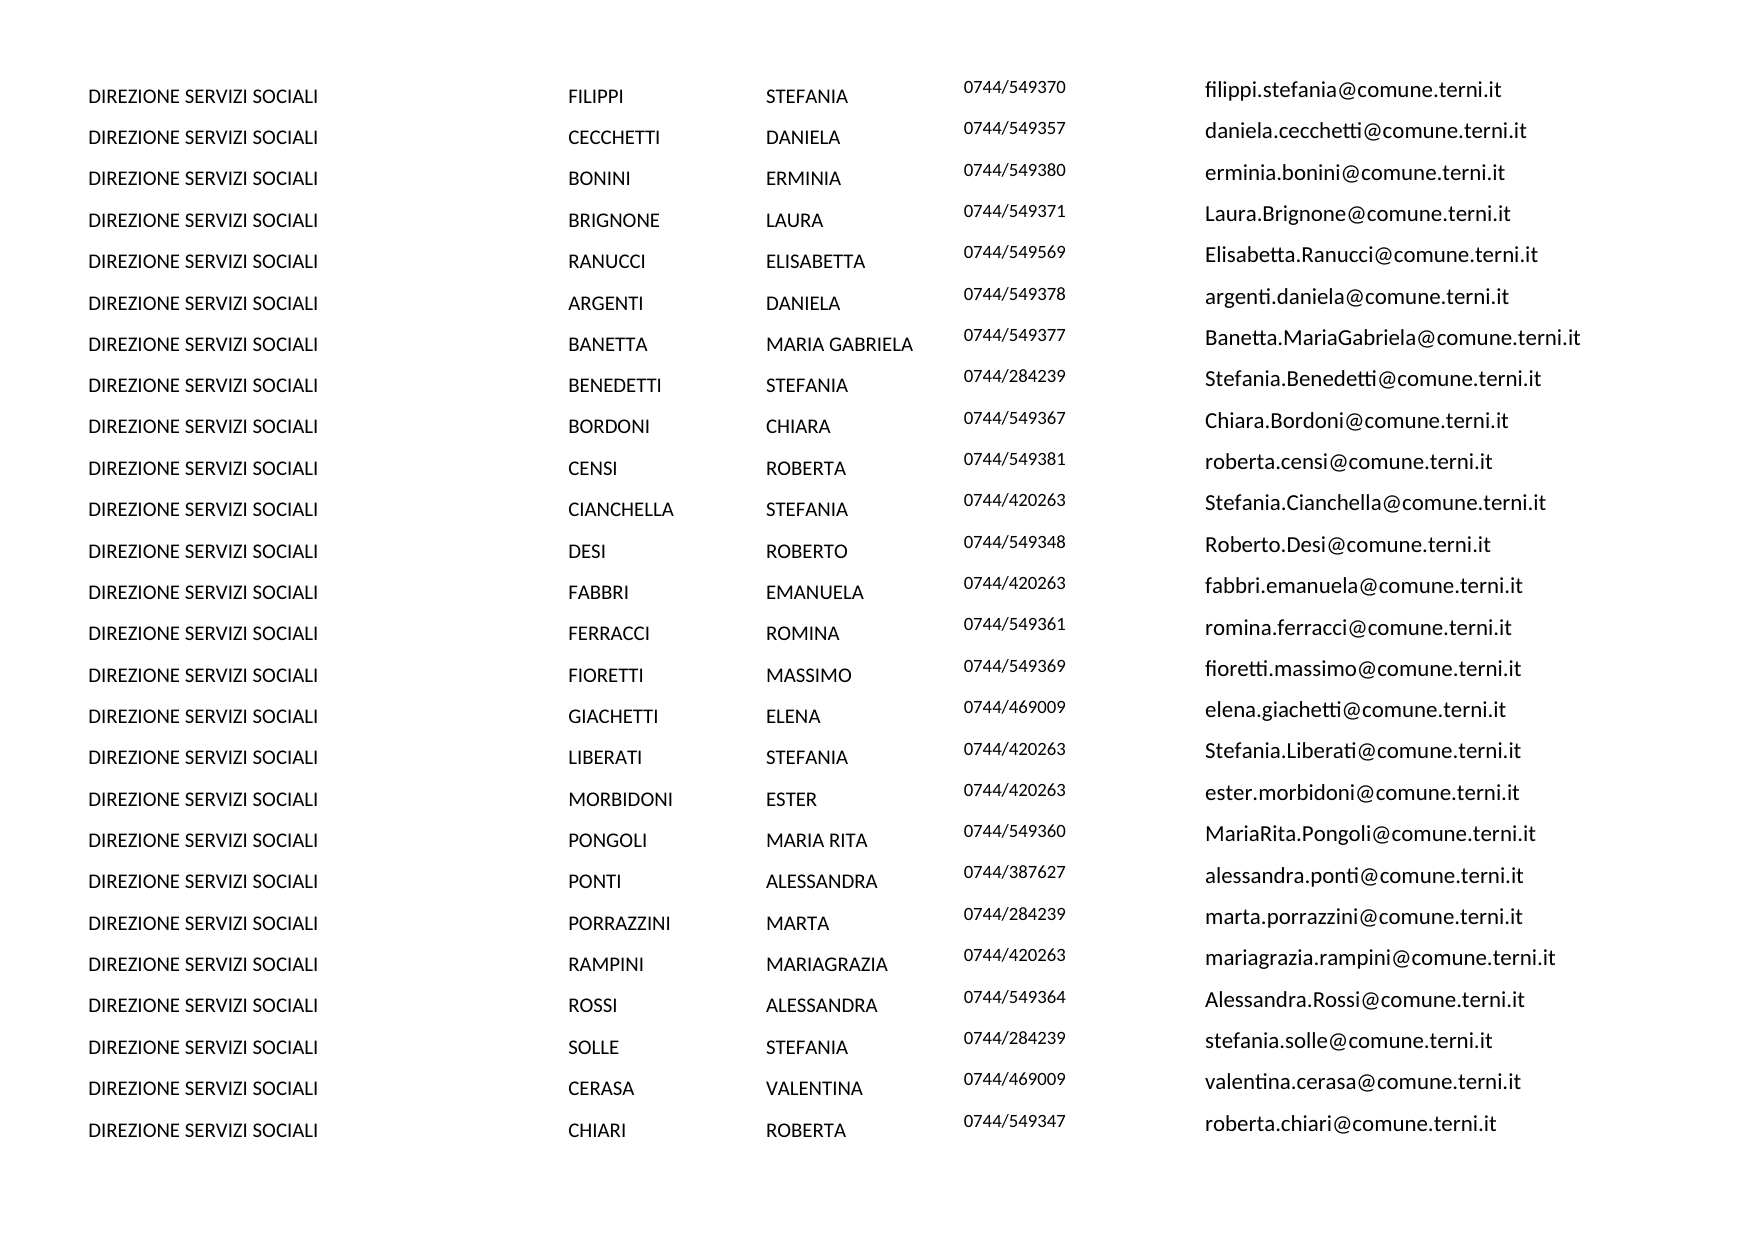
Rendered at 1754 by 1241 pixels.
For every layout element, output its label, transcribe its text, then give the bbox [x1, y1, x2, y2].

table_cell 0744/549360 [956, 819, 1198, 861]
table_cell roberta.censi@comune.terni.it [1198, 447, 1693, 488]
table_cell marta.porrazzini@comune.terni.it [1198, 902, 1693, 943]
table_cell 0744/549377 [956, 323, 1198, 364]
table_cell DIREZIONE SERVIZI SOCIALI [81, 365, 561, 406]
table_cell 0744/420263 [956, 778, 1198, 819]
table_cell 0744/549380 [956, 158, 1198, 199]
table_cell 0744/284239 [956, 1026, 1198, 1067]
table_cell RAMPINI [561, 944, 758, 985]
table_cell 0744/284239 [956, 365, 1198, 406]
table_cell Stefania.Liberati@comune.terni.it [1198, 737, 1693, 778]
table_cell ROBERTO [759, 530, 956, 571]
table_cell fioretti.massimo@comune.terni.it [1198, 654, 1693, 695]
table_cell Roberto.Desi@comune.terni.it [1198, 530, 1693, 571]
table_cell Stefania.Cianchella@comune.terni.it [1198, 489, 1693, 530]
table_cell MARTA [759, 902, 956, 943]
table_cell ELISABETTA [759, 240, 956, 282]
table_cell 0744/549369 [956, 654, 1198, 695]
table_cell DIREZIONE SERVIZI SOCIALI [81, 778, 561, 819]
table_cell FILIPPI [561, 75, 758, 116]
table_cell ROMINA [759, 613, 956, 654]
table_cell DIREZIONE SERVIZI SOCIALI [81, 75, 561, 116]
table_cell DIREZIONE SERVIZI SOCIALI [81, 282, 561, 323]
table_cell 0744/549381 [956, 447, 1198, 488]
table_cell ROBERTA [759, 1109, 956, 1150]
table_cell LAURA [759, 199, 956, 240]
table_cell ROSSI [561, 985, 758, 1026]
table_cell STEFANIA [759, 75, 956, 116]
table_cell daniela.cecchetti@comune.terni.it [1198, 116, 1693, 158]
table_cell filippi.stefania@comune.terni.it [1198, 75, 1693, 116]
table_cell ELENA [759, 695, 956, 737]
table_cell DIREZIONE SERVIZI SOCIALI [81, 861, 561, 902]
table_cell BANETTA [561, 323, 758, 364]
table_cell ALESSANDRA [759, 861, 956, 902]
table_cell 0744/549371 [956, 199, 1198, 240]
table_cell DIREZIONE SERVIZI SOCIALI [81, 406, 561, 447]
table_cell 0744/420263 [956, 737, 1198, 778]
table_cell STEFANIA [759, 365, 956, 406]
table_cell Alessandra.Rossi@comune.terni.it [1198, 985, 1693, 1026]
table_cell DIREZIONE SERVIZI SOCIALI [81, 695, 561, 737]
table_cell STEFANIA [759, 1026, 956, 1067]
table_cell DIREZIONE SERVIZI SOCIALI [81, 323, 561, 364]
table_cell BRIGNONE [561, 199, 758, 240]
table_cell PORRAZZINI [561, 902, 758, 943]
table_cell roberta.chiari@comune.terni.it [1198, 1109, 1693, 1150]
table_cell romina.ferracci@comune.terni.it [1198, 613, 1693, 654]
table_cell 0744/284239 [956, 902, 1198, 943]
table_cell VALENTINA [759, 1068, 956, 1109]
table_cell Banetta.MariaGabriela@comune.terni.it [1198, 323, 1693, 364]
table_cell DIREZIONE SERVIZI SOCIALI [81, 199, 561, 240]
table_cell CHIARA [759, 406, 956, 447]
table_cell DIREZIONE SERVIZI SOCIALI [81, 571, 561, 613]
table_cell MORBIDONI [561, 778, 758, 819]
table_cell MARIAGRAZIA [759, 944, 956, 985]
table_cell DIREZIONE SERVIZI SOCIALI [81, 158, 561, 199]
table_cell DIREZIONE SERVIZI SOCIALI [81, 1109, 561, 1150]
table_cell DIREZIONE SERVIZI SOCIALI [81, 116, 561, 158]
table_cell CIANCHELLA [561, 489, 758, 530]
table_cell DIREZIONE SERVIZI SOCIALI [81, 819, 561, 861]
table_cell STEFANIA [759, 489, 956, 530]
table_cell PONGOLI [561, 819, 758, 861]
table_cell ESTER [759, 778, 956, 819]
table_cell 0744/549370 [956, 75, 1198, 116]
table_cell DIREZIONE SERVIZI SOCIALI [81, 1068, 561, 1109]
table_cell DIREZIONE SERVIZI SOCIALI [81, 530, 561, 571]
table_cell 0744/420263 [956, 944, 1198, 985]
table_cell 0744/549347 [956, 1109, 1198, 1150]
table_cell ester.morbidoni@comune.terni.it [1198, 778, 1693, 819]
table_cell 0744/549348 [956, 530, 1198, 571]
table_cell MARIA GABRIELA [759, 323, 956, 364]
table_cell BENEDETTI [561, 365, 758, 406]
table_cell BONINI [561, 158, 758, 199]
table_cell 0744/469009 [956, 1068, 1198, 1109]
table_cell CECCHETTI [561, 116, 758, 158]
table_cell BORDONI [561, 406, 758, 447]
table_cell STEFANIA [759, 737, 956, 778]
table_cell argenti.daniela@comune.terni.it [1198, 282, 1693, 323]
table_cell 0744/420263 [956, 571, 1198, 613]
table_cell MARIA RITA [759, 819, 956, 861]
table_cell DIREZIONE SERVIZI SOCIALI [81, 985, 561, 1026]
table_cell 0744/549357 [956, 116, 1198, 158]
table_cell DANIELA [759, 282, 956, 323]
table_cell MASSIMO [759, 654, 956, 695]
table_cell DIREZIONE SERVIZI SOCIALI [81, 489, 561, 530]
table_cell ALESSANDRA [759, 985, 956, 1026]
table_cell DIREZIONE SERVIZI SOCIALI [81, 902, 561, 943]
table_cell DIREZIONE SERVIZI SOCIALI [81, 1026, 561, 1067]
table_cell Laura.Brignone@comune.terni.it [1198, 199, 1693, 240]
table_cell stefania.solle@comune.terni.it [1198, 1026, 1693, 1067]
table_cell CENSI [561, 447, 758, 488]
table_cell GIACHETTI [561, 695, 758, 737]
table_cell EMANUELA [759, 571, 956, 613]
table_cell FERRACCI [561, 613, 758, 654]
table_cell DANIELA [759, 116, 956, 158]
table_cell 0744/387627 [956, 861, 1198, 902]
table_cell 0744/549361 [956, 613, 1198, 654]
table_cell 0744/549569 [956, 240, 1198, 282]
table_cell ARGENTI [561, 282, 758, 323]
table_cell DIREZIONE SERVIZI SOCIALI [81, 944, 561, 985]
table_cell elena.giachetti@comune.terni.it [1198, 695, 1693, 737]
table_cell 0744/469009 [956, 695, 1198, 737]
table_cell LIBERATI [561, 737, 758, 778]
table_cell DIREZIONE SERVIZI SOCIALI [81, 613, 561, 654]
table_cell DESI [561, 530, 758, 571]
table_cell 0744/549364 [956, 985, 1198, 1026]
table_cell SOLLE [561, 1026, 758, 1067]
table_cell 0744/420263 [956, 489, 1198, 530]
table_cell CHIARI [561, 1109, 758, 1150]
table_cell RANUCCI [561, 240, 758, 282]
table_cell DIREZIONE SERVIZI SOCIALI [81, 240, 561, 282]
table_cell FABBRI [561, 571, 758, 613]
table_cell FIORETTI [561, 654, 758, 695]
table_cell 0744/549378 [956, 282, 1198, 323]
table_cell PONTI [561, 861, 758, 902]
table_cell ERMINIA [759, 158, 956, 199]
table_cell alessandra.ponti@comune.terni.it [1198, 861, 1693, 902]
table_cell erminia.bonini@comune.terni.it [1198, 158, 1693, 199]
table_cell Stefania.Benedetti@comune.terni.it [1198, 365, 1693, 406]
table_cell mariagrazia.rampini@comune.terni.it [1198, 944, 1693, 985]
table_cell MariaRita.Pongoli@comune.terni.it [1198, 819, 1693, 861]
table_cell valentina.cerasa@comune.terni.it [1198, 1068, 1693, 1109]
table_cell DIREZIONE SERVIZI SOCIALI [81, 737, 561, 778]
table_cell Chiara.Bordoni@comune.terni.it [1198, 406, 1693, 447]
table_cell ROBERTA [759, 447, 956, 488]
table_cell DIREZIONE SERVIZI SOCIALI [81, 654, 561, 695]
table_cell fabbri.emanuela@comune.terni.it [1198, 571, 1693, 613]
table_cell CERASA [561, 1068, 758, 1109]
table_cell Elisabetta.Ranucci@comune.terni.it [1198, 240, 1693, 282]
table_cell 0744/549367 [956, 406, 1198, 447]
table_cell DIREZIONE SERVIZI SOCIALI [81, 447, 561, 488]
